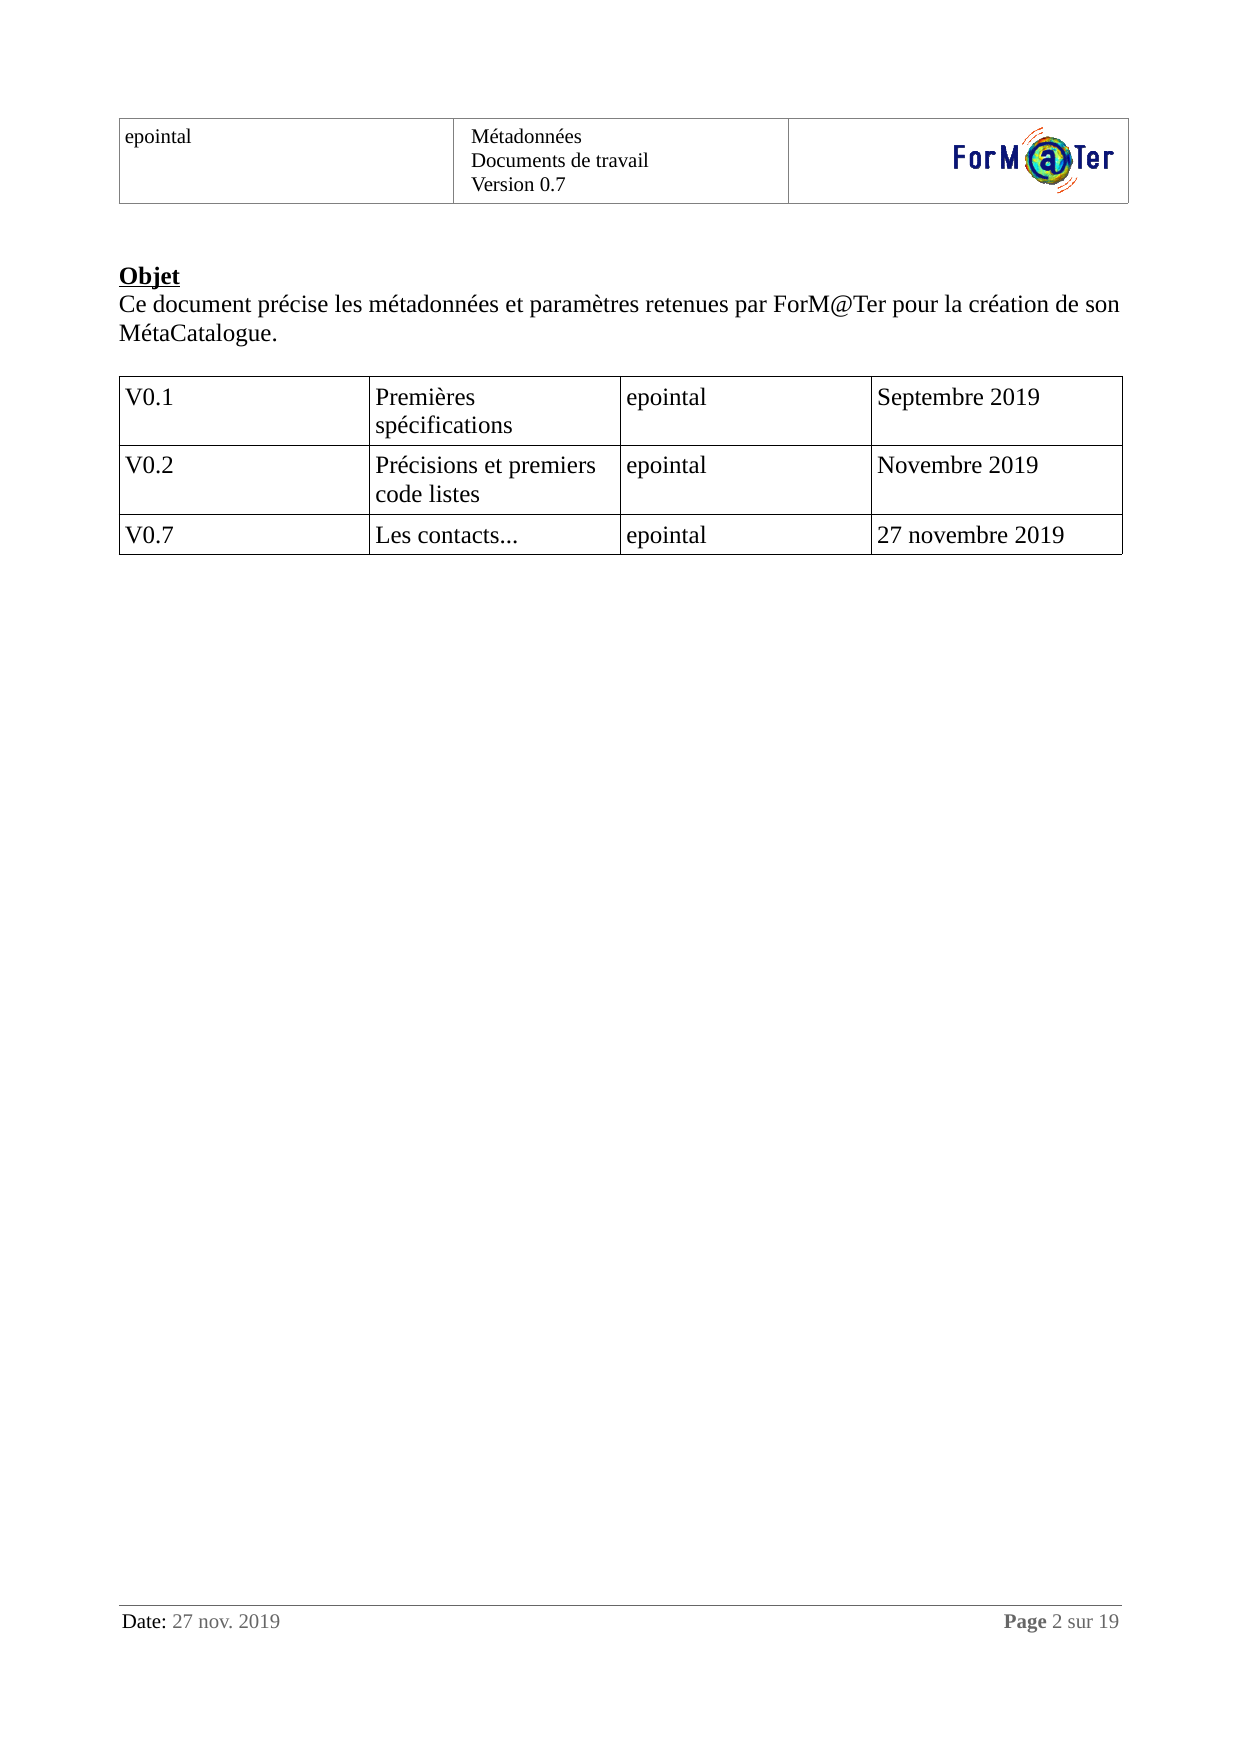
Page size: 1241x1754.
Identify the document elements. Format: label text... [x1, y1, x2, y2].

table_cell 27 novembre 2019 [872, 515, 1122, 554]
picture [944, 123, 1123, 197]
table_header epointal [621, 377, 871, 445]
table_cell Novembre 2019 [872, 446, 1122, 514]
table_header V0.1 [120, 377, 369, 445]
table_cell Les contacts... [370, 515, 620, 554]
table_cell epointal [621, 446, 871, 514]
table_header Premières spécifications [370, 377, 620, 445]
table_cell V0.7 [120, 515, 369, 554]
table_cell epointal [621, 515, 871, 554]
text Ce document précise les métadonnées et paramètres retenues par ForM@Ter pour la création de son MétaCatalogue. [119, 289, 1122, 347]
table_cell V0.2 [120, 446, 369, 514]
text Objet [119, 261, 1122, 289]
table_header Septembre 2019 [872, 377, 1122, 445]
table_cell Précisions et premiers code listes [370, 446, 620, 514]
